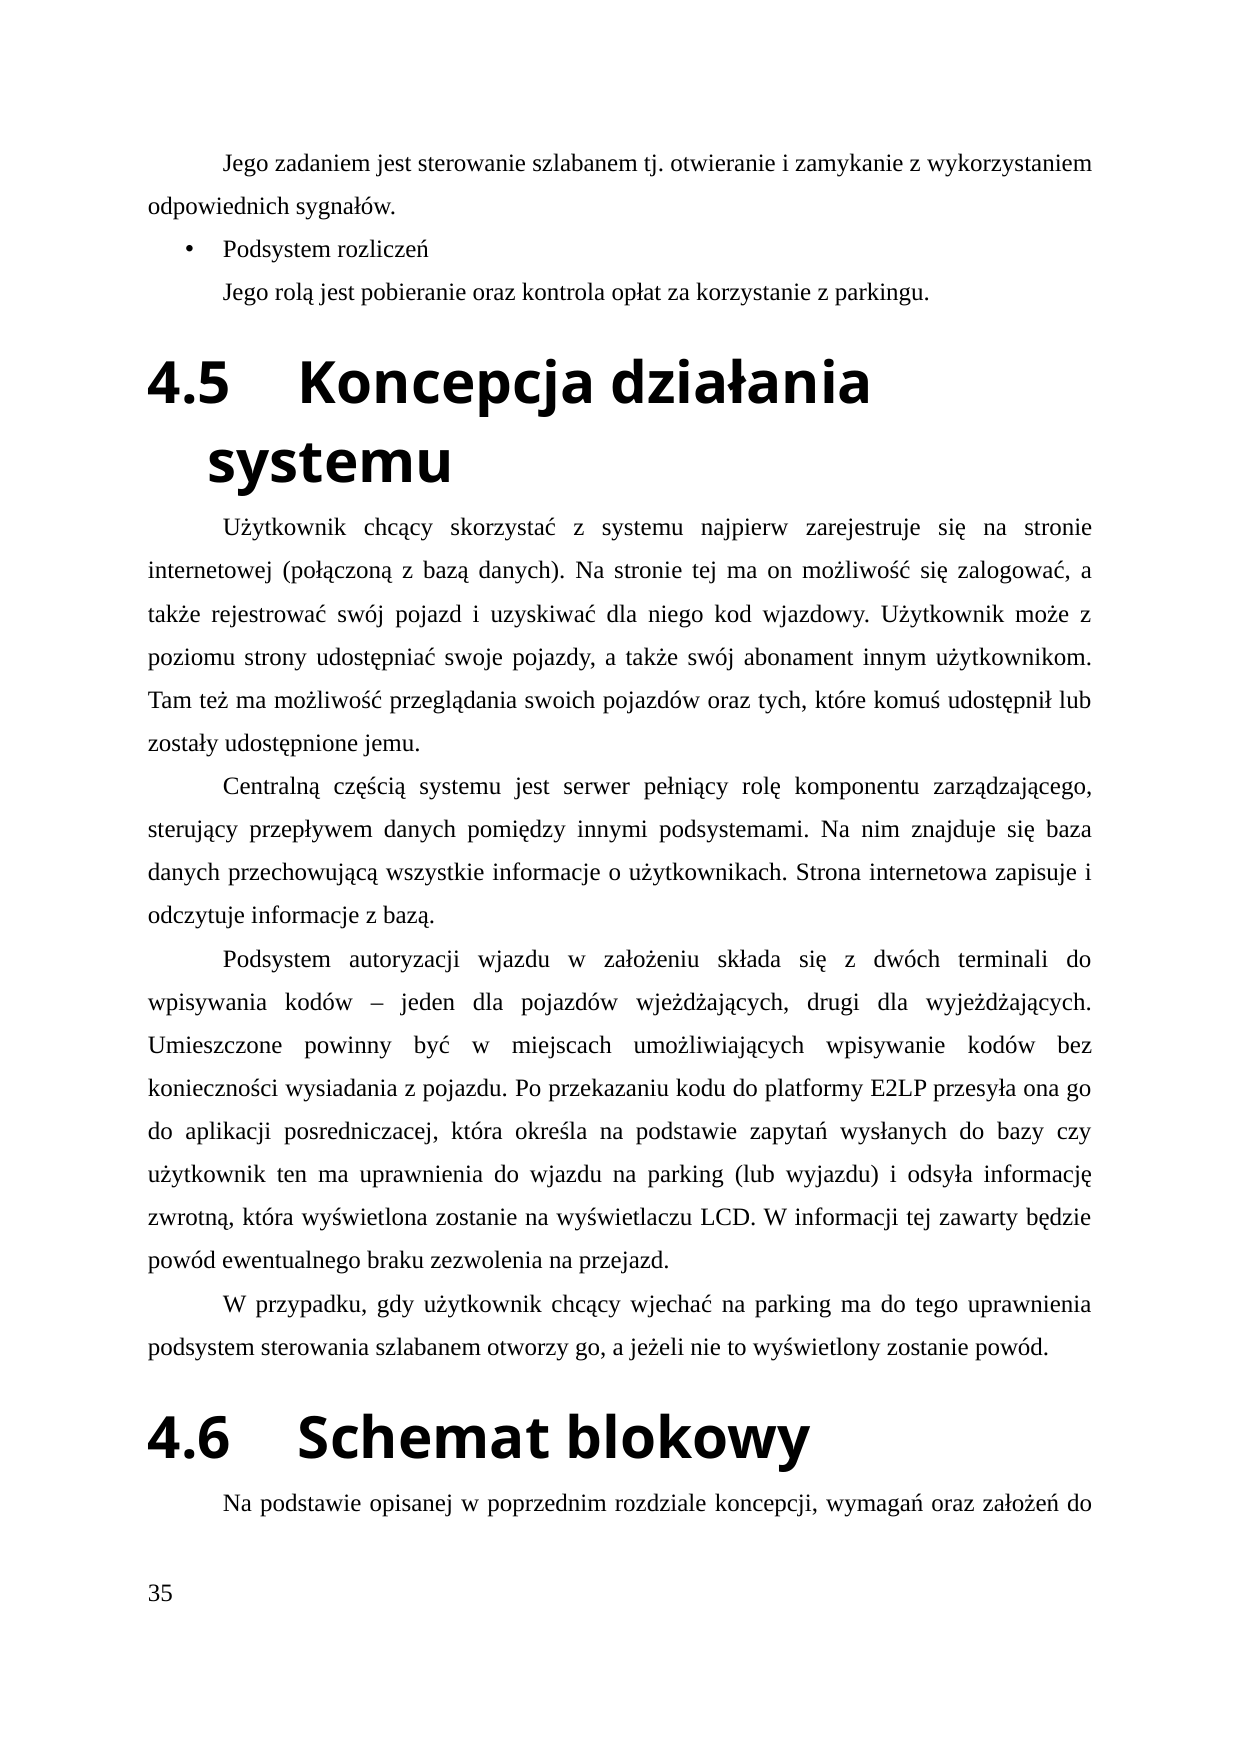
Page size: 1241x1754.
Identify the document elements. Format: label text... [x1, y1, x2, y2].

list Jego rolą jest pobieranie oraz kontrola opłat za korzystanie z parkingu. [185, 277, 1093, 306]
text Podsystem autoryzacji wjazdu w założeniu składa się z dwóch terminali do wpisywania kodów – jeden dla pojazdów wjeżdżających, drugi dla wyjeżdżających. Umieszczone powinny być w miejscach umożliwiających wpisywanie kodów bez konieczności wysiadania z pojazdu. Po przekazaniu kodu do platformy E2LP przesyła ona go do aplikacji posredniczacej, która określa na podstawie zapytań wysłanych do bazy czy użytkownik ten ma uprawnienia do wjazdu na parking (lub wyjazdu) i odsyła informację zwrotną, która wyświetlona zostanie na wyświetlaczu LCD. W informacji tej zawarty będzie powód ewentualnego braku zezwolenia na przejazd. [148, 944, 1093, 1274]
text Na podstawie opisanej w poprzednim rozdziale koncepcji, wymagań oraz założeń do [148, 1488, 1093, 1516]
text Użytkownik chcący skorzystać z systemu najpierw zarejestruje się na stronie internetowej (połączoną z bazą danych). Na stronie tej ma on możliwość się zalogować, a także rejestrować swój pojazd i uzyskiwać dla niego kod wjazdowy. Użytkownik może z poziomu strony udostępniać swoje pojazdy, a także swój abonament innym użytkownikom. Tam też ma możliwość przeglądania swoich pojazdów oraz tych, które komuś udostępnił lub zostały udostępnione jemu. [148, 512, 1093, 757]
subtitle Schemat blokowy [148, 1396, 1093, 1475]
subtitle Koncepcja działania systemu [148, 341, 1093, 500]
list Podsystem rozliczeń [185, 234, 1093, 263]
text Jego zadaniem jest sterowanie szlabanem tj. otwieranie i zamykanie z wykorzystaniem odpowiednich sygnałów. [148, 148, 1093, 219]
text W przypadku, gdy użytkownik chcący wjechać na parking ma do tego uprawnienia podsystem sterowania szlabanem otworzy go, a jeżeli nie to wyświetlony zostanie powód. [148, 1289, 1093, 1361]
text Centralną częścią systemu jest serwer pełniący rolę komponentu zarządzającego, sterujący przepływem danych pomiędzy innymi podsystemami. Na nim znajduje się baza danych przechowującą wszystkie informacje o użytkownikach. Strona internetowa zapisuje i odczytuje informacje z bazą. [148, 771, 1093, 929]
